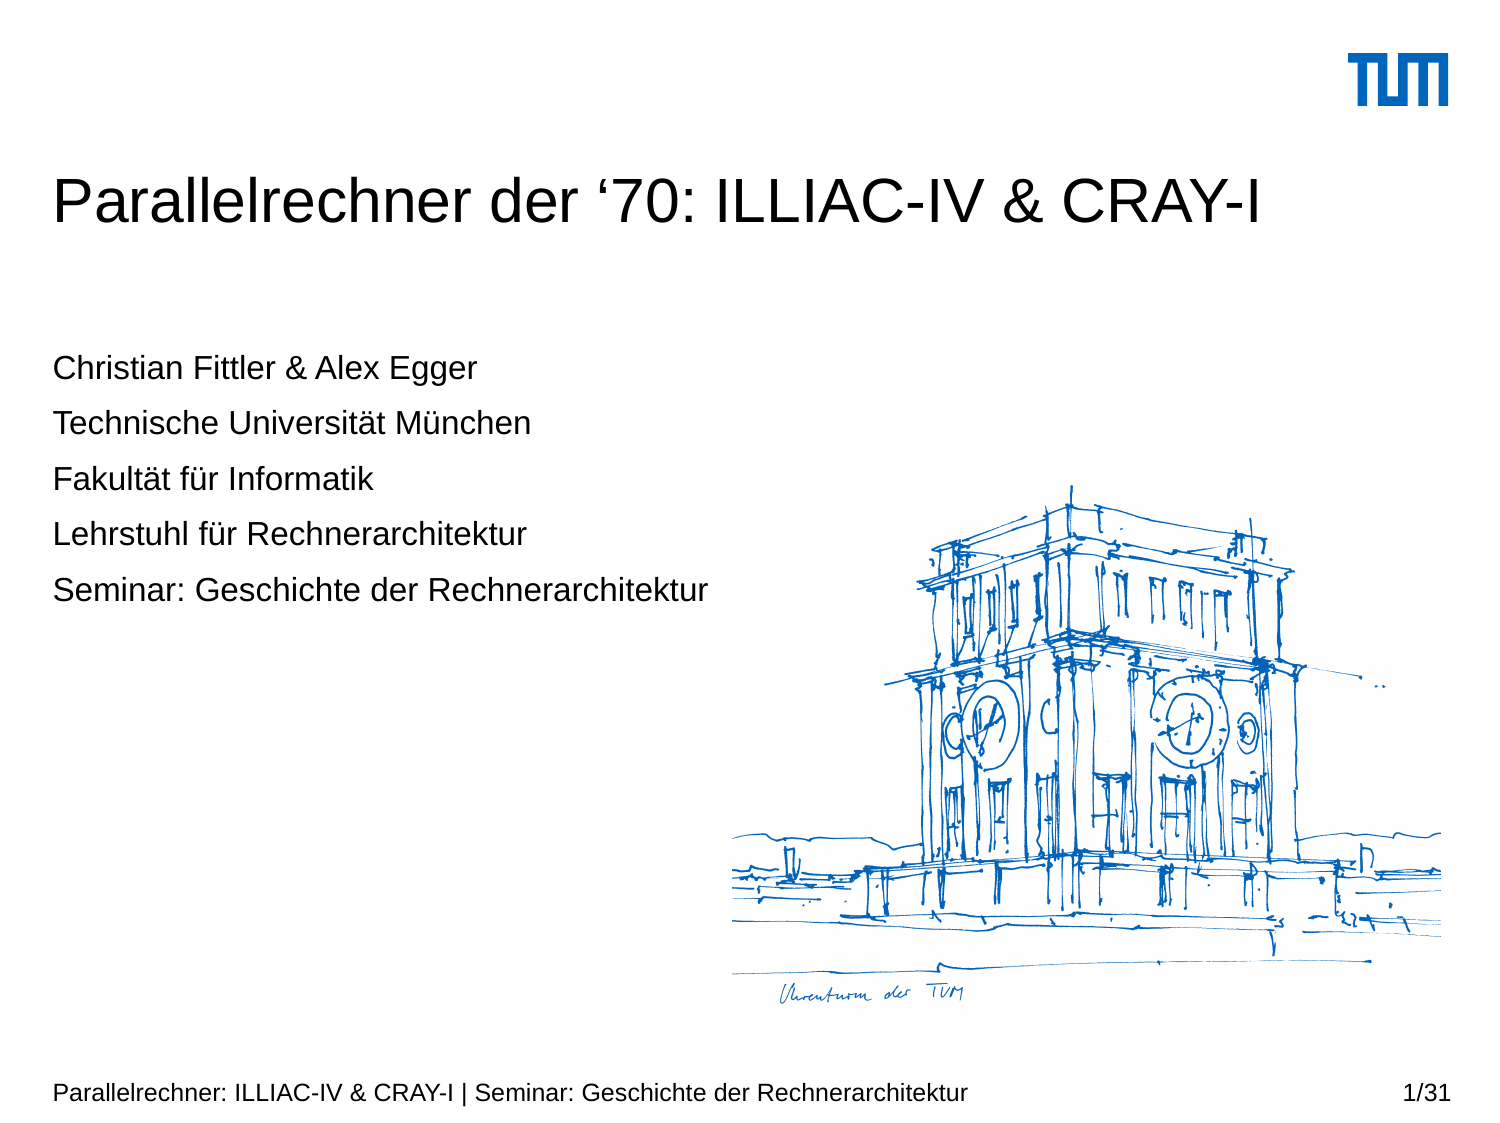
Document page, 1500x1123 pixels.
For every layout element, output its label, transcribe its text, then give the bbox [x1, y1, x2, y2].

title Parallelrechner der ‘70: ILLIAC-IV & CRAY-I [52, 166, 1453, 236]
list Christian Fittler & Alex Egger Technische Universität München Fakultät für Informatik Lehrstuhl für Rechnerarchitektur Seminar: Geschichte der Rechnerarchitektur [52, 330, 1453, 592]
picture [732, 448, 1441, 1028]
